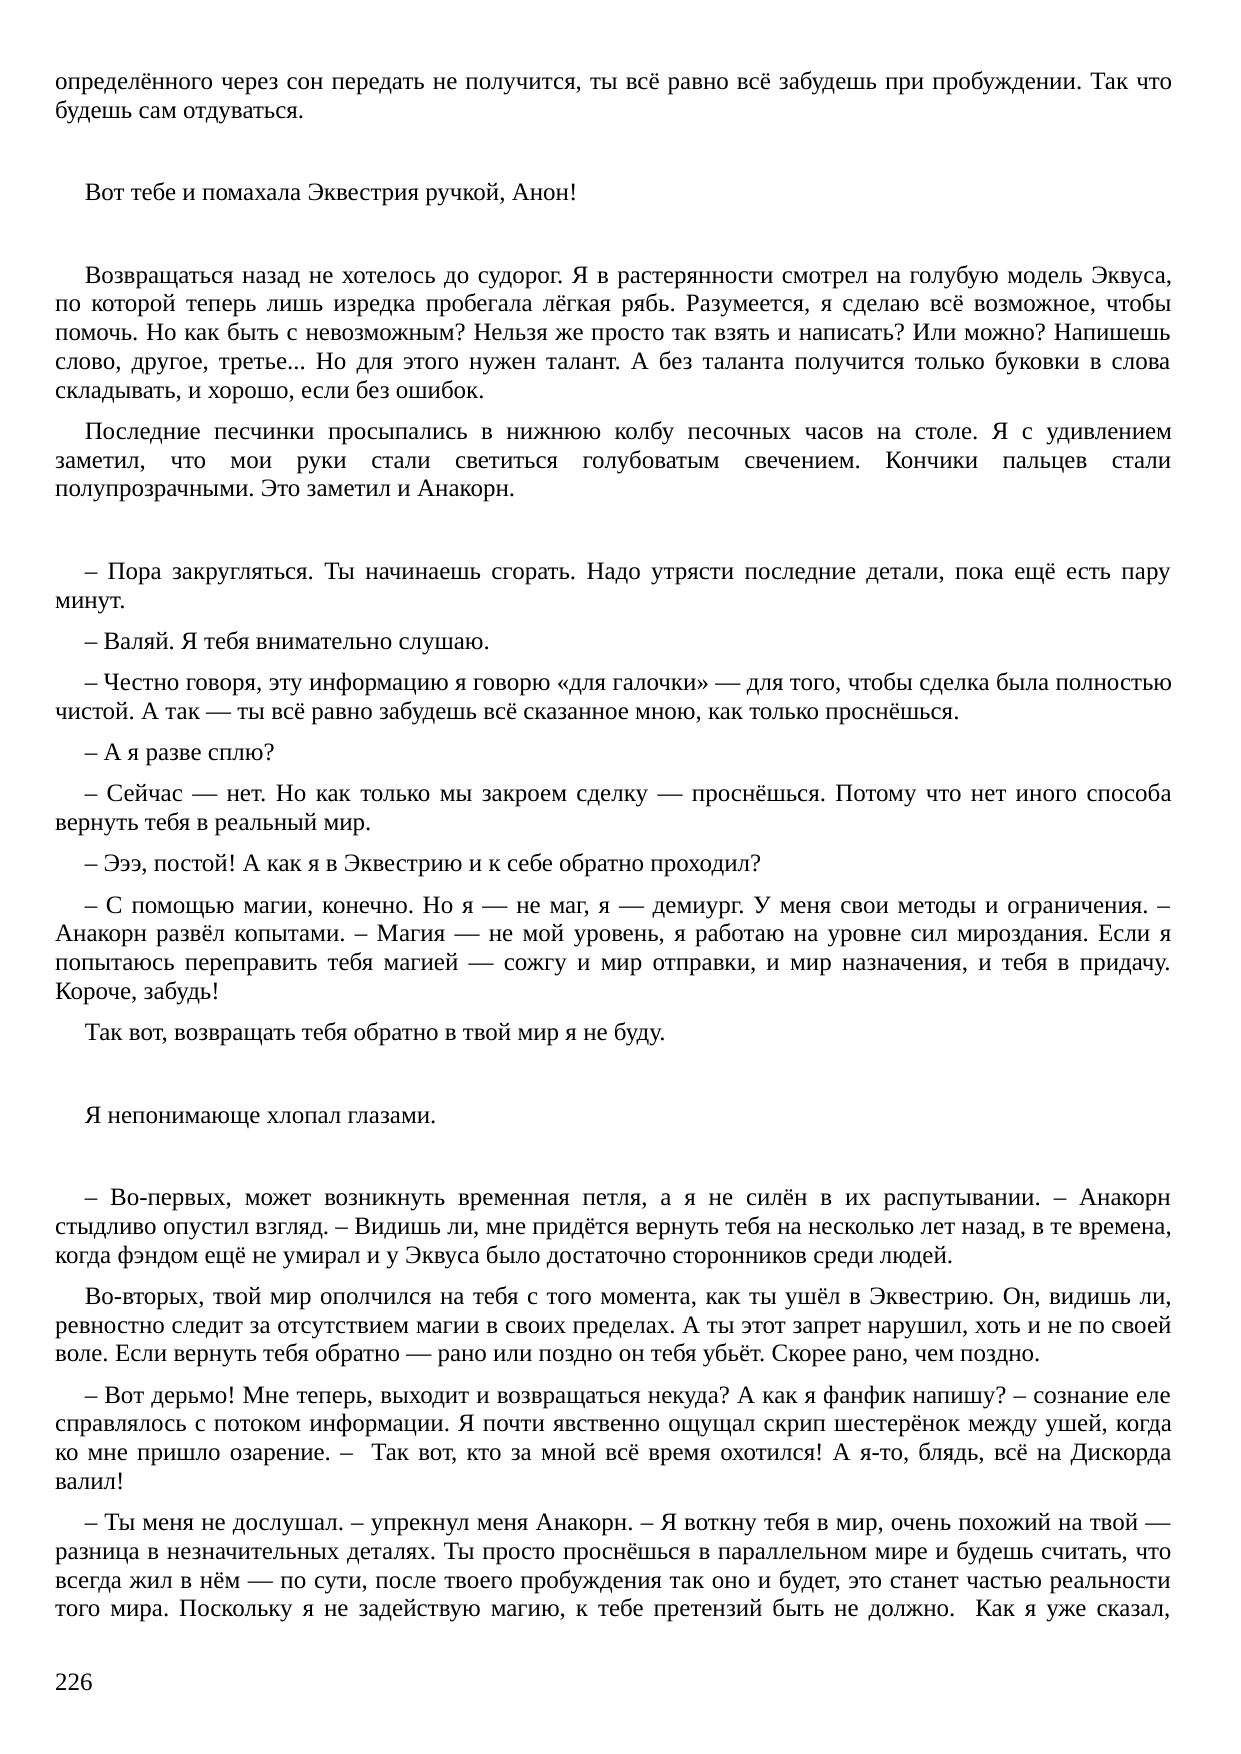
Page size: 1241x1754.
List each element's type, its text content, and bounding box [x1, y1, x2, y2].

text Во-вторых, твой мир ополчился на тебя с того момента, как ты ушёл в Эквестрию. Он, видишь ли, ревностно следит за отсутствием магии в своих пределах. А ты этот запрет нарушил, хоть и не по своей воле. Если вернуть тебя обратно — рано или поздно он тебя убьёт. Скорее рано, чем поздно. [55, 1281, 1173, 1367]
text – Валяй. Я тебя внимательно слушаю. [55, 626, 1173, 655]
text Так вот, возвращать тебя обратно в твой мир я не буду. [55, 1017, 1173, 1046]
text – А я разве сплю? [55, 737, 1173, 766]
text Я непонимающе хлопал глазами. [55, 1100, 1173, 1128]
text – С помощью магии, конечно. Но я — не маг, я — демиург. У меня свои методы и ограничения. – Анакорн развёл копытами. – Магия — не мой уровень, я работаю на уровне сил мироздания. Если я попытаюсь переправить тебя магией — сожгу и мир отправки, и мир назначения, и тебя в придачу. Короче, забудь! [55, 890, 1173, 1005]
text – Вот дерьмо! Мне теперь, выходит и возвращаться некуда? А как я фанфик напишу? – сознание еле справлялось с потоком информации. Я почти явственно ощущал скрип шестерёнок между ушей, когда ко мне пришло озарение. – Так вот, кто за мной всё время охотился! А я-то, блядь, всё на Дискорда валил! [55, 1380, 1173, 1495]
text – Сейчас — нет. Но как только мы закроем сделку — проснёшься. Потому что нет иного способа вернуть тебя в реальный мир. [55, 778, 1173, 836]
text – Честно говоря, эту информацию я говорю «для галочки» — для того, чтобы сделка была полностью чистой. А так — ты всё равно забудешь всё сказанное мною, как только проснёшься. [55, 667, 1173, 725]
text Вот тебе и помахала Эквестрия ручкой, Анон! [55, 177, 1173, 206]
text – Ты меня не дослушал. – упрекнул меня Анакорн. – Я воткну тебя в мир, очень похожий на твой — разница в незначительных деталях. Ты просто проснёшься в параллельном мире и будешь считать, что всегда жил в нём — по сути, после твоего пробуждения так оно и будет, это станет частью реальности того мира. Поскольку я не задействую магию, к тебе претензий быть не должно. Как я уже сказал, [55, 1507, 1173, 1622]
text – Во-первых, может возникнуть временная петля, а я не силён в их распутывании. – Анакорн стыдливо опустил взгляд. – Видишь ли, мне придётся вернуть тебя на несколько лет назад, в те времена, когда фэндом ещё не умирал и у Эквуса было достаточно сторонников среди людей. [55, 1182, 1173, 1268]
text Последние песчинки просыпались в нижнюю колбу песочных часов на столе. Я с удивлением заметил, что мои руки стали светиться голубоватым свечением. Кончики пальцев стали полупрозрачными. Это заметил и Анакорн. [55, 416, 1173, 502]
text – Пора закругляться. Ты начинаешь сгорать. Надо утрясти последние детали, пока ещё есть пару минут. [55, 556, 1173, 613]
text – Эээ, постой! А как я в Эквестрию и к себе обратно проходил? [55, 848, 1173, 877]
text Возвращаться назад не хотелось до судорог. Я в растерянности смотрел на голубую модель Эквуса, по которой теперь лишь изредка пробегала лёгкая рябь. Разумеется, я сделаю всё возможное, чтобы помочь. Но как быть с невозможным? Нельзя же просто так взять и написать? Или можно? Напишешь слово, другое, третье... Но для этого нужен талант. А без таланта получится только буковки в слова складывать, и хорошо, если без ошибок. [55, 260, 1173, 403]
text определённого через сон передать не получится, ты всё равно всё забудешь при пробуждении. Так что будешь сам отдуваться. [55, 66, 1173, 123]
